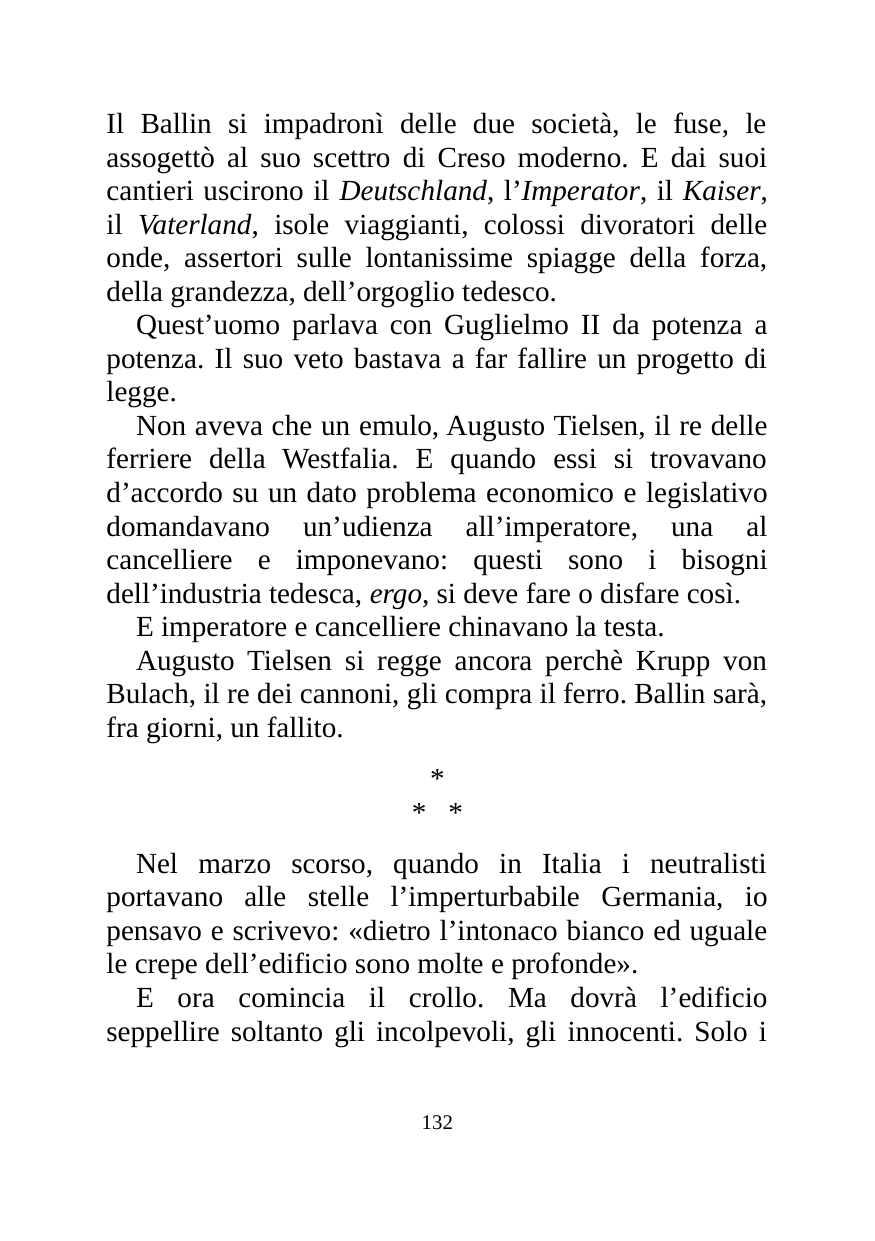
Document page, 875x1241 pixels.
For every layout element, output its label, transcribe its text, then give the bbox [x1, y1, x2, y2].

text * * * [106, 761, 768, 828]
text Nel marzo scorso, quando in Italia i neutralisti portavano alle stelle l’imperturbabile Germania, io pensavo e scrivevo: «dietro l’intonaco bianco ed uguale le crepe dell’edificio sono molte e profonde». [106, 846, 768, 980]
text E imperatore e cancelliere chinavano la testa. [106, 609, 768, 643]
text Il Ballin si impadronì delle due società, le fuse, le assogettò al suo scettro di Creso moderno. E dai suoi cantieri uscirono il Deutschland, l’Imperator, il Kaiser, il Vaterland, isole viaggianti, colossi divoratori delle onde, assertori sulle lontanissime spiagge della forza, della grandezza, dell’orgoglio tedesco. [106, 106, 768, 307]
text Quest’uomo parlava con Guglielmo II da potenza a potenza. Il suo veto bastava a far fallire un progetto di legge. [106, 307, 768, 408]
text Augusto Tielsen si regge ancora perchè Krupp von Bulach, il re dei cannoni, gli compra il ferro. Ballin sarà, fra giorni, un fallito. [106, 643, 768, 743]
text Non aveva che un emulo, Augusto Tielsen, il re delle ferriere della Westfalia. E quando essi si trovavano d’accordo su un dato problema economico e legislativo domandavano un’udienza all’imperatore, una al cancelliere e imponevano: questi sono i bisogni dell’industria tedesca, ergo, si deve fare o disfare così. [106, 408, 768, 609]
text E ora comincia il crollo. Ma dovrà l’edificio seppellire soltanto gli incolpevoli, gli innocenti. Solo i [106, 980, 768, 1047]
